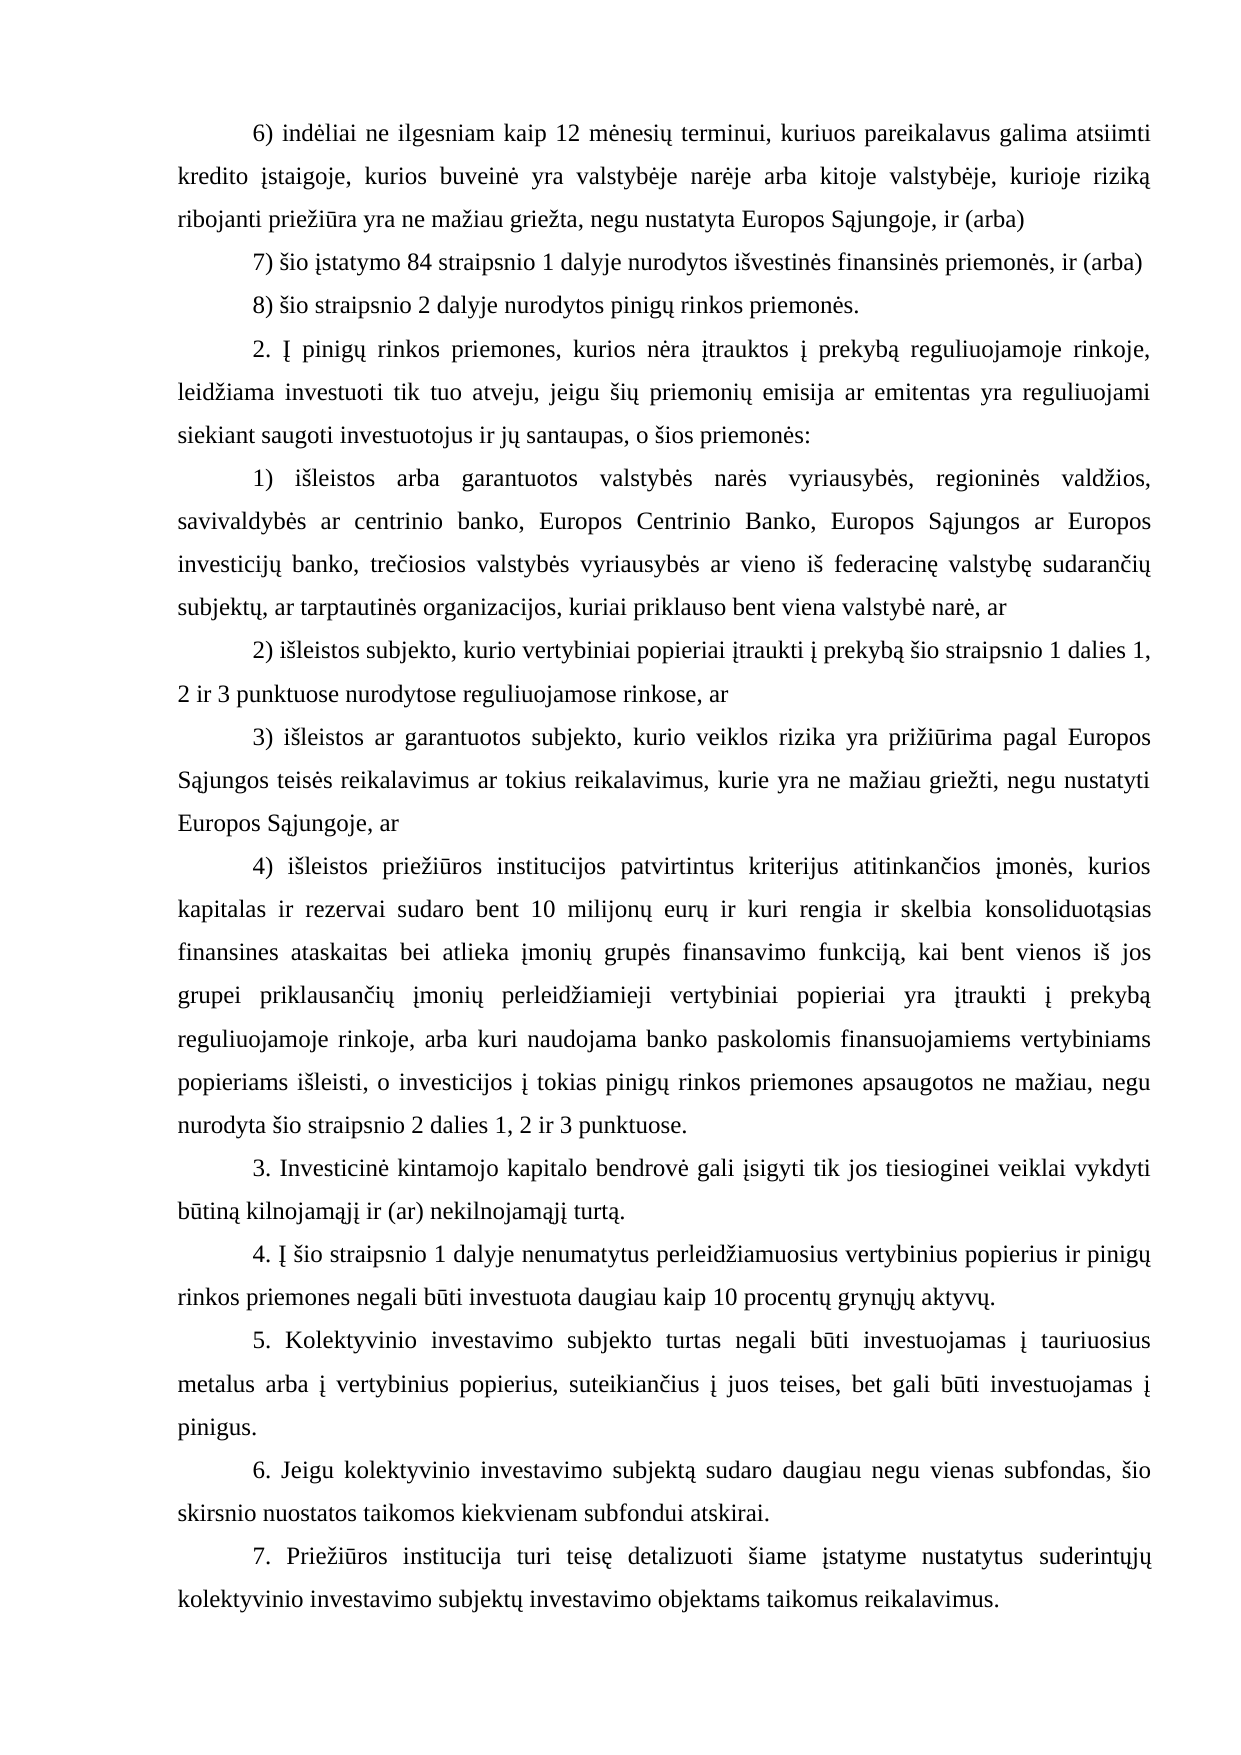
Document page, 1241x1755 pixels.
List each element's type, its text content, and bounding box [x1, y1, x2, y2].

text 7) šio įstatymo 84 straipsnio 1 dalyje nurodytos išvestinės finansinės priemonės, ir (arba) [177, 247, 1152, 276]
text 6) indėliai ne ilgesniam kaip 12 mėnesių terminui, kuriuos pareikalavus galima atsiimti kredito įstaigoje, kurios buveinė yra valstybėje narėje arba kitoje valstybėje, kurioje riziką ribojanti priežiūra yra ne mažiau griežta, negu nustatyta Europos Sąjungoje, ir (arba) [177, 118, 1152, 233]
text 8) šio straipsnio 2 dalyje nurodytos pinigų rinkos priemonės. [177, 291, 1152, 319]
text 2) išleistos subjekto, kurio vertybiniai popieriai įtraukti į prekybą šio straipsnio 1 dalies 1, 2 ir 3 punktuose nurodytose reguliuojamose rinkose, ar [177, 636, 1152, 707]
text 5. Kolektyvinio investavimo subjekto turtas negali būti investuojamas į tauriuosius metalus arba į vertybinius popierius, suteikiančius į juos teises, bet gali būti investuojamas į pinigus. [177, 1326, 1152, 1441]
text 3. Investicinė kintamojo kapitalo bendrovė gali įsigyti tik jos tiesioginei veiklai vykdyti būtiną kilnojamąjį ir (ar) nekilnojamąjį turtą. [177, 1153, 1152, 1225]
text 4) išleistos priežiūros institucijos patvirtintus kriterijus atitinkančios įmonės, kurios kapitalas ir rezervai sudaro bent 10 milijonų eurų ir kuri rengia ir skelbia konsoliduotąsias finansines ataskaitas bei atlieka įmonių grupės finansavimo funkciją, kai bent vienos iš jos grupei priklausančių įmonių perleidžiamieji vertybiniai popieriai yra įtraukti į prekybą reguliuojamoje rinkoje, arba kuri naudojama banko paskolomis finansuojamiems vertybiniams popieriams išleisti, o investicijos į tokias pinigų rinkos priemones apsaugotos ne mažiau, negu nurodyta šio straipsnio 2 dalies 1, 2 ir 3 punktuose. [177, 851, 1152, 1139]
text 4. Į šio straipsnio 1 dalyje nenumatytus perleidžiamuosius vertybinius popierius ir pinigų rinkos priemones negali būti investuota daugiau kaip 10 procentų grynųjų aktyvų. [177, 1239, 1152, 1311]
text 3) išleistos ar garantuotos subjekto, kurio veiklos rizika yra prižiūrima pagal Europos Sąjungos teisės reikalavimus ar tokius reikalavimus, kurie yra ne mažiau griežti, negu nustatyti Europos Sąjungoje, ar [177, 722, 1152, 837]
text 7. Priežiūros institucija turi teisę detalizuoti šiame įstatyme nustatytus suderintųjų kolektyvinio investavimo subjektų investavimo objektams taikomus reikalavimus. [177, 1541, 1152, 1613]
text 2. Į pinigų rinkos priemones, kurios nėra įtrauktos į prekybą reguliuojamoje rinkoje, leidžiama investuoti tik tuo atveju, jeigu šių priemonių emisija ar emitentas yra reguliuojami siekiant saugoti investuotojus ir jų santaupas, o šios priemonės: [177, 334, 1152, 449]
text 6. Jeigu kolektyvinio investavimo subjektą sudaro daugiau negu vienas subfondas, šio skirsnio nuostatos taikomos kiekvienam subfondui atskirai. [177, 1455, 1152, 1527]
text 1) išleistos arba garantuotos valstybės narės vyriausybės, regioninės valdžios, savivaldybės ar centrinio banko, Europos Centrinio Banko, Europos Sąjungos ar Europos investicijų banko, trečiosios valstybės vyriausybės ar vieno iš federacinę valstybę sudarančių subjektų, ar tarptautinės organizacijos, kuriai priklauso bent viena valstybė narė, ar [177, 463, 1152, 621]
